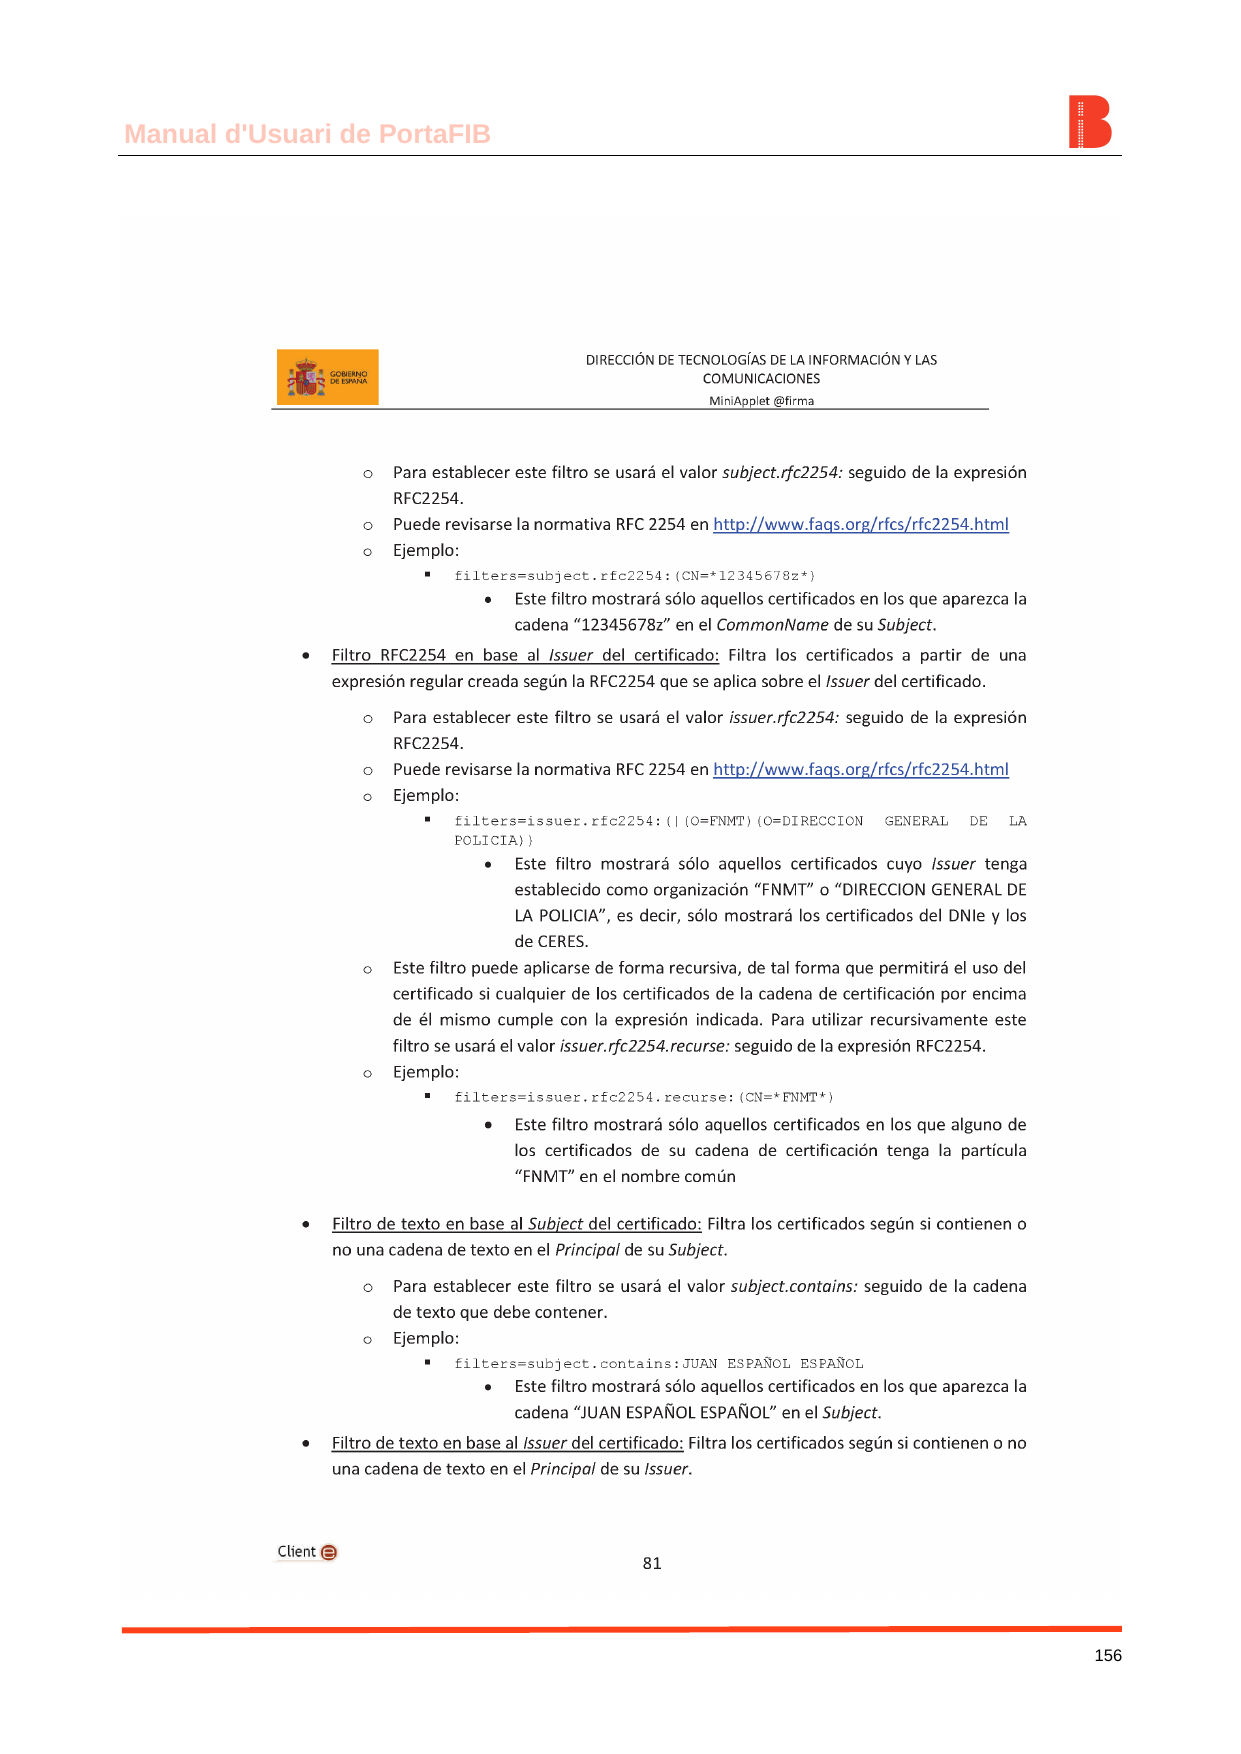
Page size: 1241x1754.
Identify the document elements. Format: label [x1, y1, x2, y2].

picture [1063, 94, 1117, 150]
